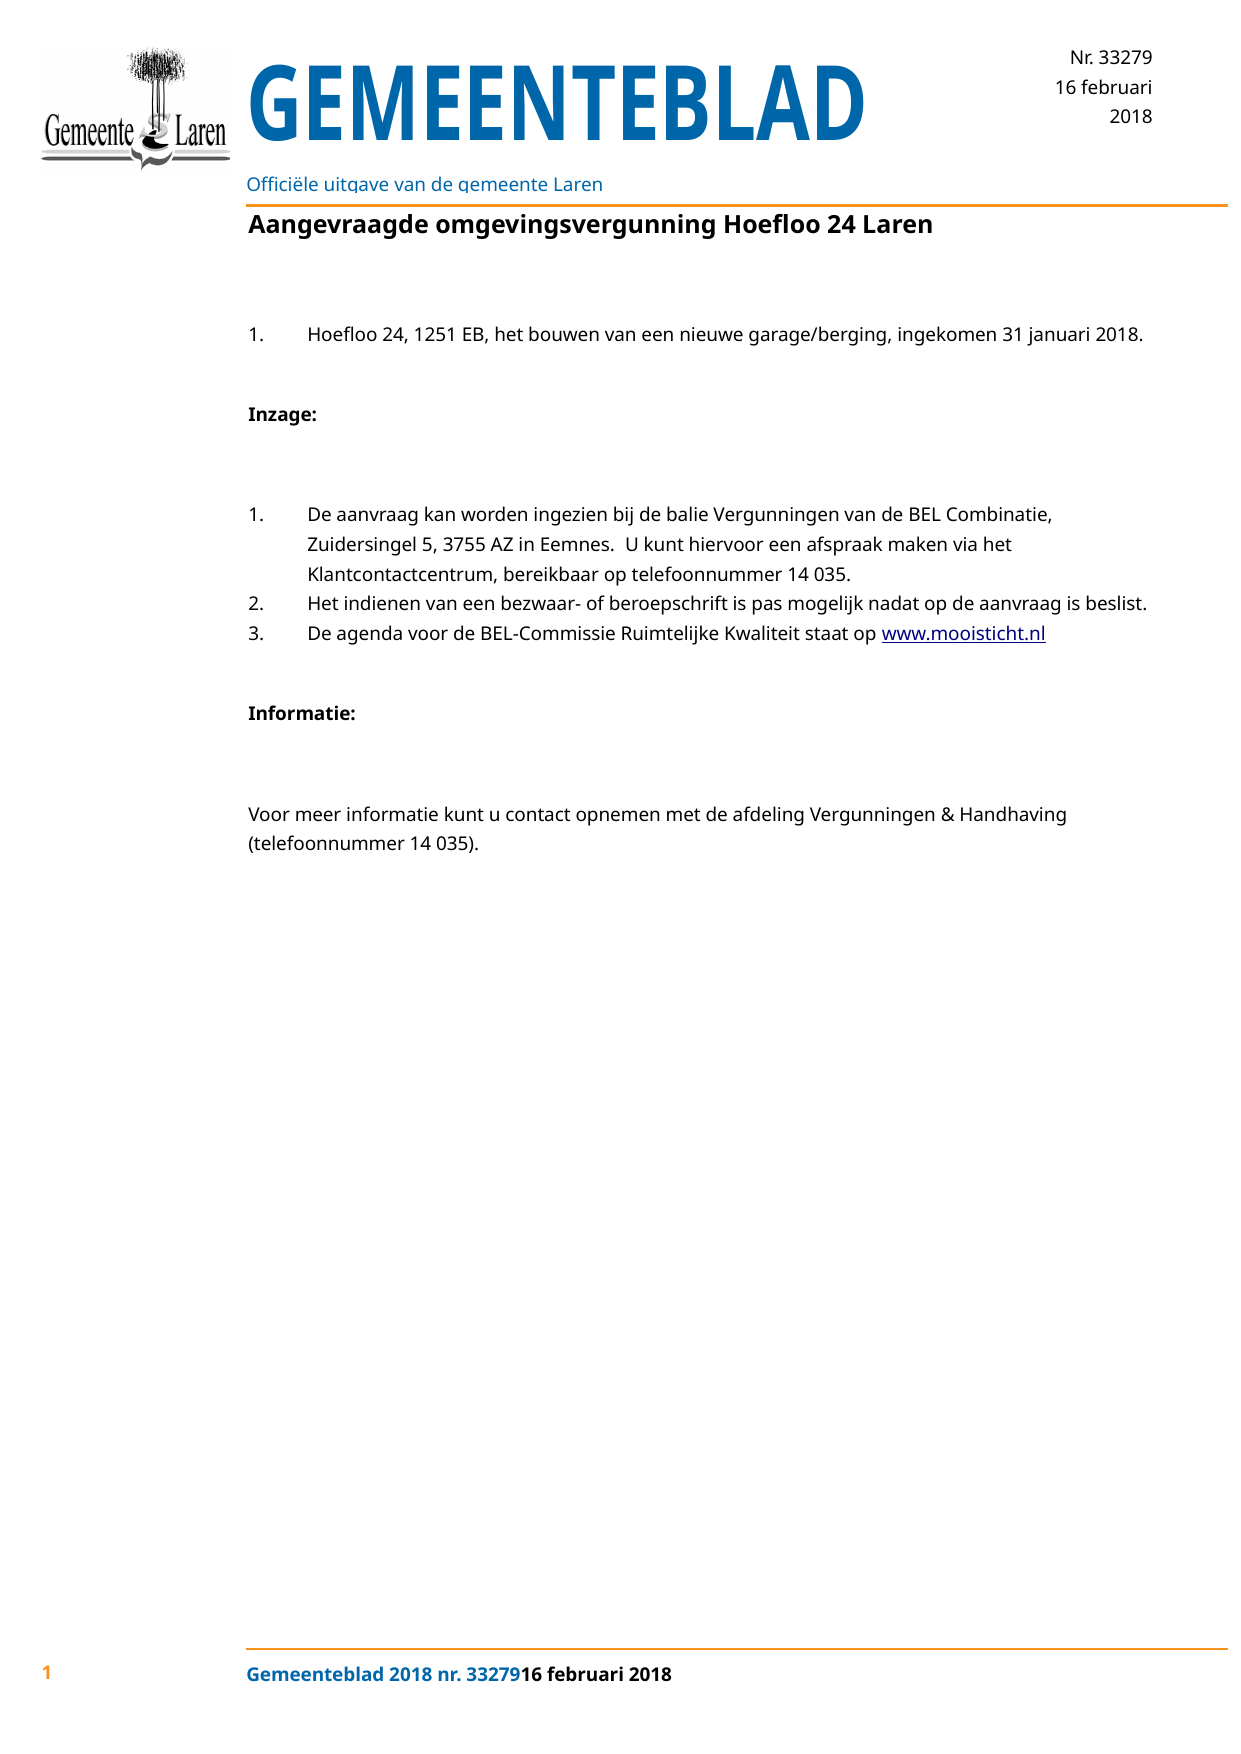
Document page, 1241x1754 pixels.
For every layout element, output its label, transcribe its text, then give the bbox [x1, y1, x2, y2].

list Het indienen van een bezwaar- of beroepschrift is pas mogelijk nadat op de aanvraag is beslist. [248, 590, 1152, 616]
text Aangevraagde omgevingsvergunning Hoefloo 24 Laren [248, 207, 1152, 241]
text Inzage: [248, 401, 1152, 426]
text Informatie: [248, 700, 1152, 726]
list De aanvraag kan worden ingezien bij de balie Vergunningen van de BEL Combinatie, Zuidersingel 5, 3755 AZ in Eemnes. U kunt hiervoor een afspraak maken via het Klantcontactcentrum, bereikbaar op telefoonnummer 14 035. [248, 502, 1152, 586]
picture [41, 47, 231, 172]
list De agenda voor de BEL-Commissie Ruimtelijke Kwaliteit staat op www.mooisticht.nl [248, 620, 1152, 646]
list Hoefloo 24, 1251 EB, het bouwen van een nieuwe garage/berging, ingekomen 31 januari 2018. [248, 321, 1152, 346]
text Voor meer informatie kunt u contact opnemen met de afdeling Vergunningen & Handhaving (telefoonnummer 14 035). [248, 801, 1152, 856]
